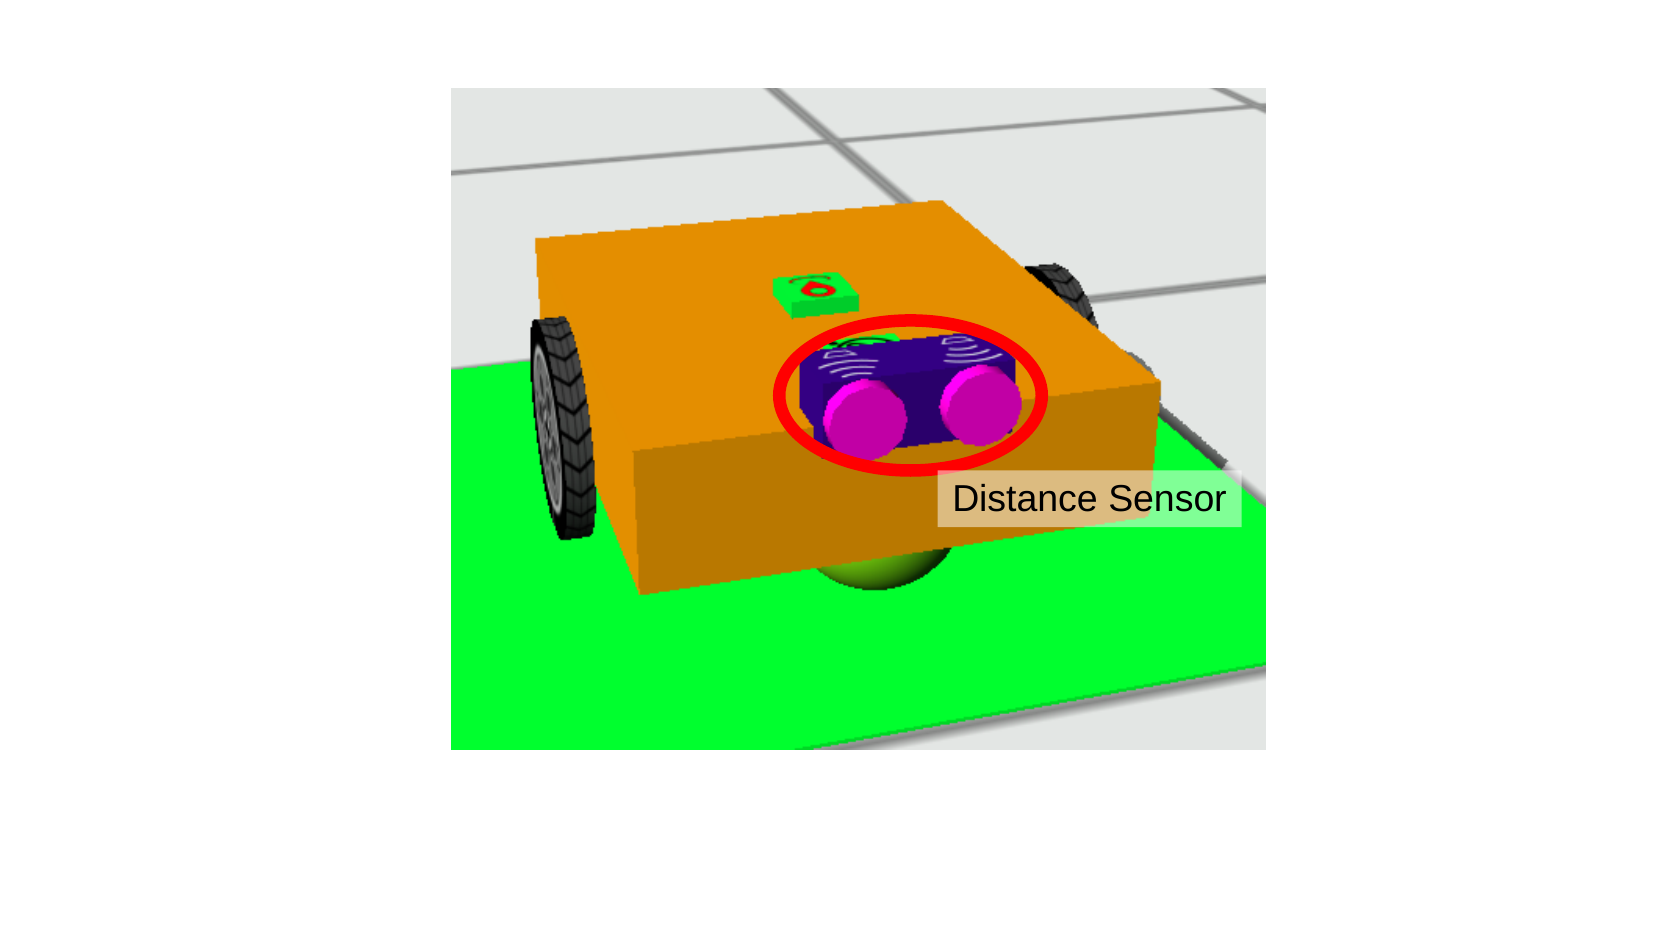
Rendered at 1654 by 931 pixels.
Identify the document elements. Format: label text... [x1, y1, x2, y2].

text_box Distance Sensor [937, 470, 1242, 528]
picture [451, 88, 1266, 750]
